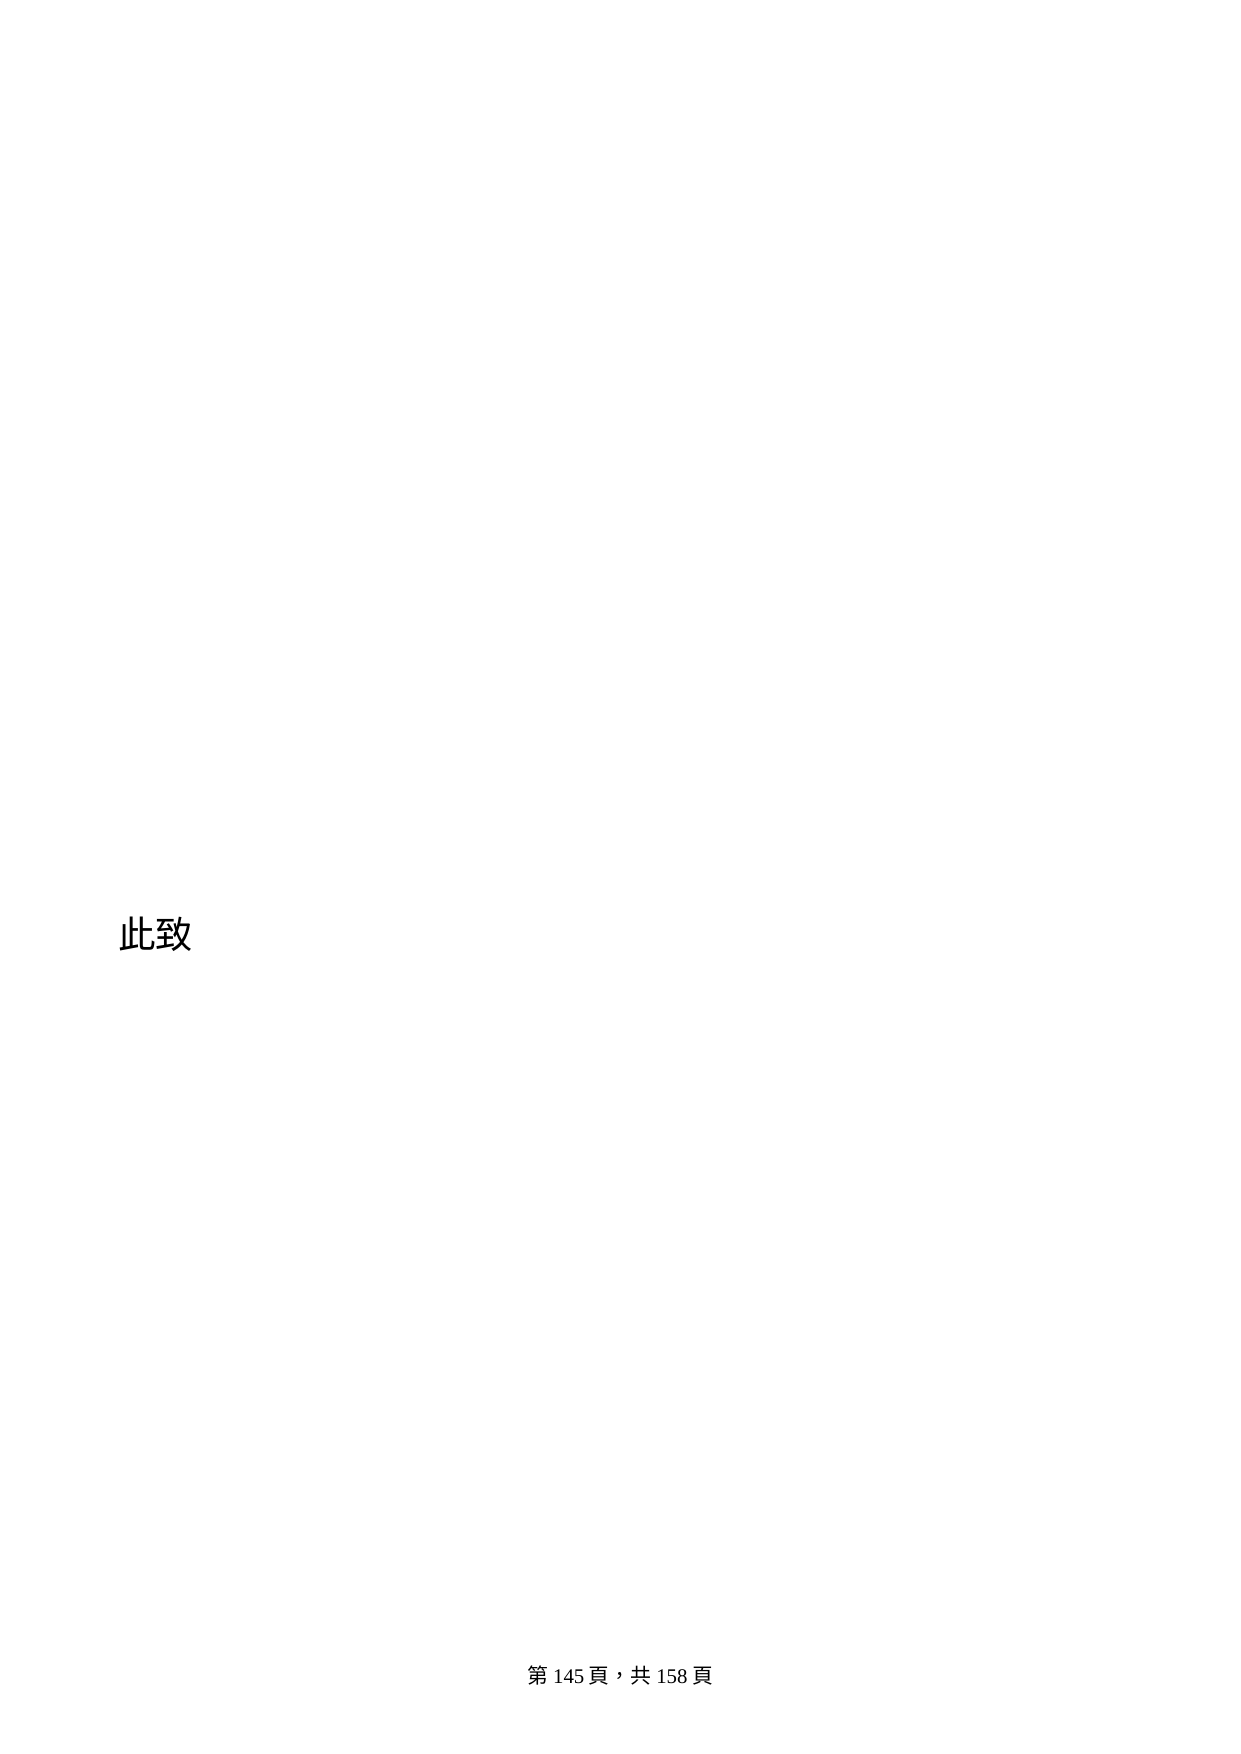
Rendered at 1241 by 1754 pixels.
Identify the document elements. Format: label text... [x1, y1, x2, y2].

text 此致 [118, 891, 1122, 953]
